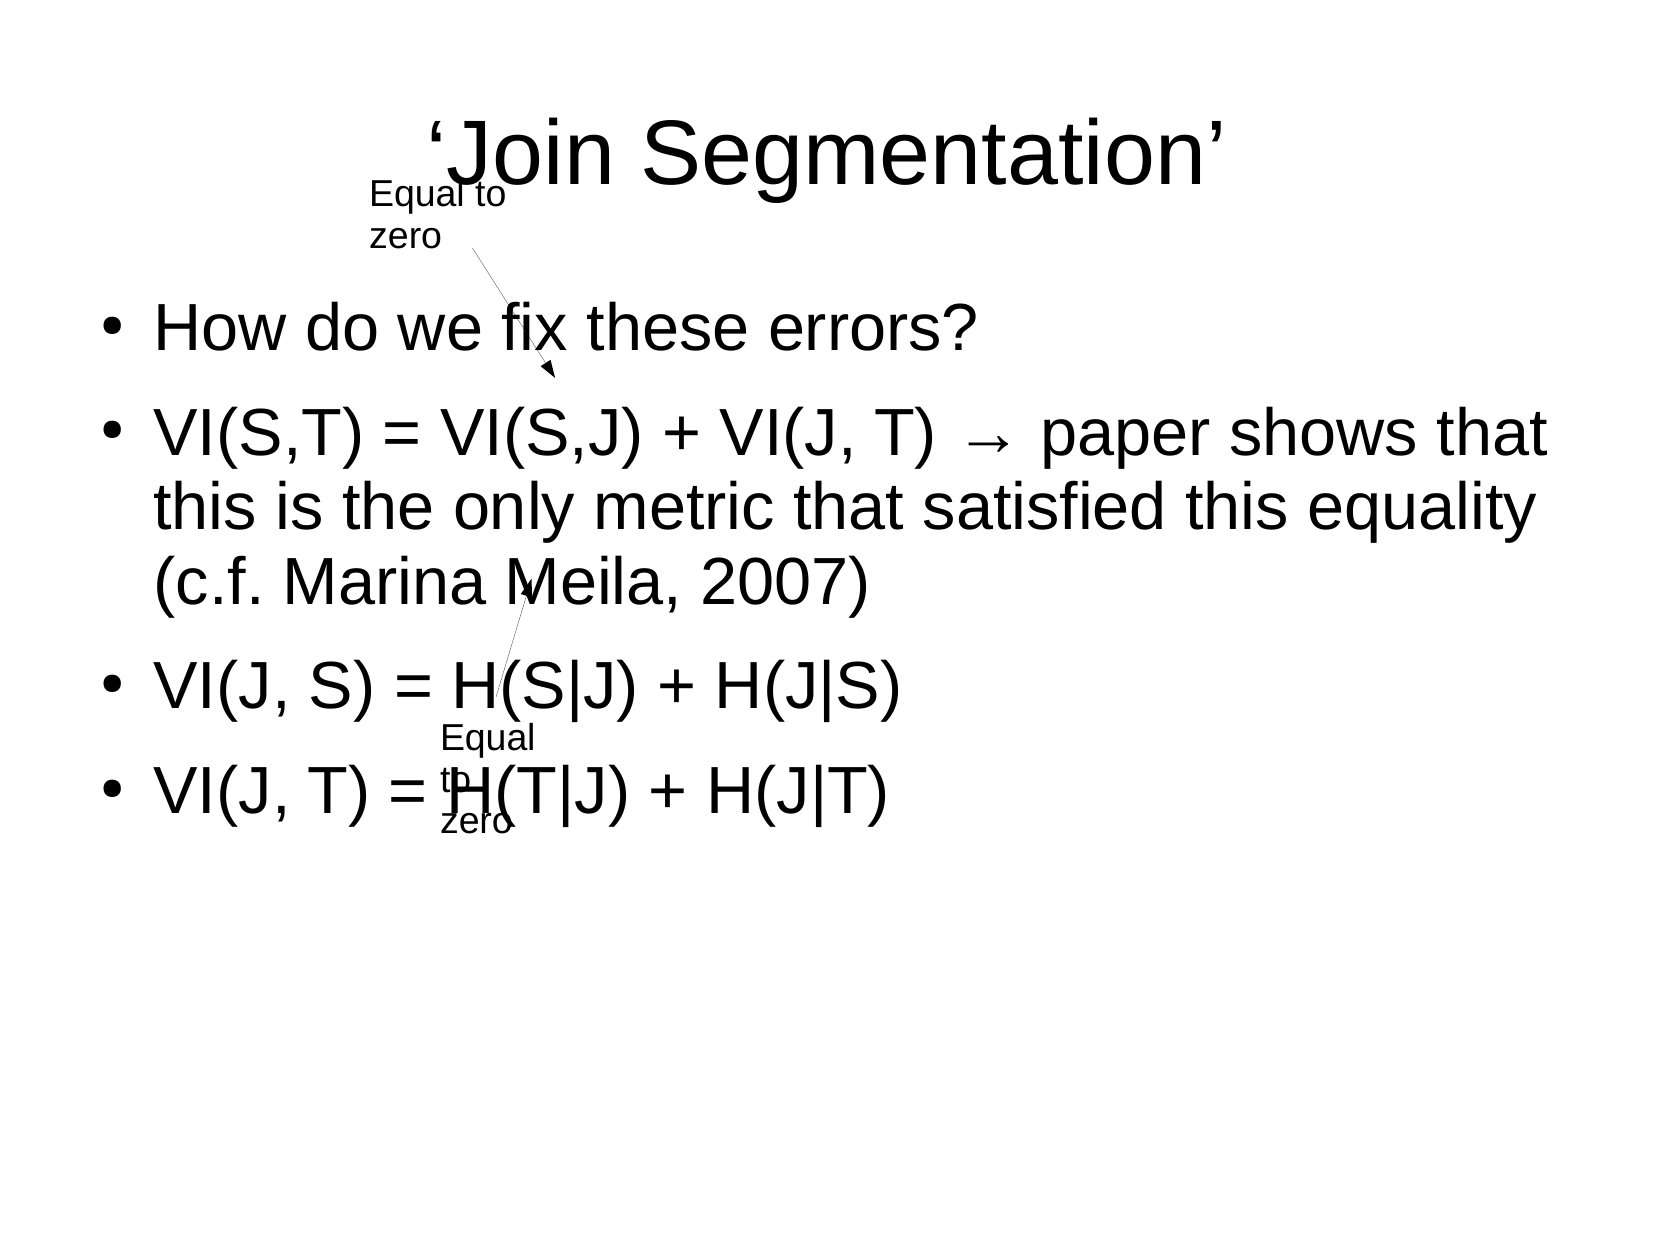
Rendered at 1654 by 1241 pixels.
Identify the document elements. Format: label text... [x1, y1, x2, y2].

text_box Equal to zero [425, 708, 567, 850]
text_box Equal to zero [354, 165, 532, 265]
list How do we fix these errors? VI(S,T) = VI(S,J) + VI(J, T) → paper shows that this is the only metric that satisfied this equality (c.f. Marina Meila, 2007) VI(J, S) = H(S|J) + H(J|S) VI(J, T) = H(T|J) + H(J|T) [82, 290, 1571, 1010]
title ‘Join Segmentation’ [82, 49, 1571, 257]
